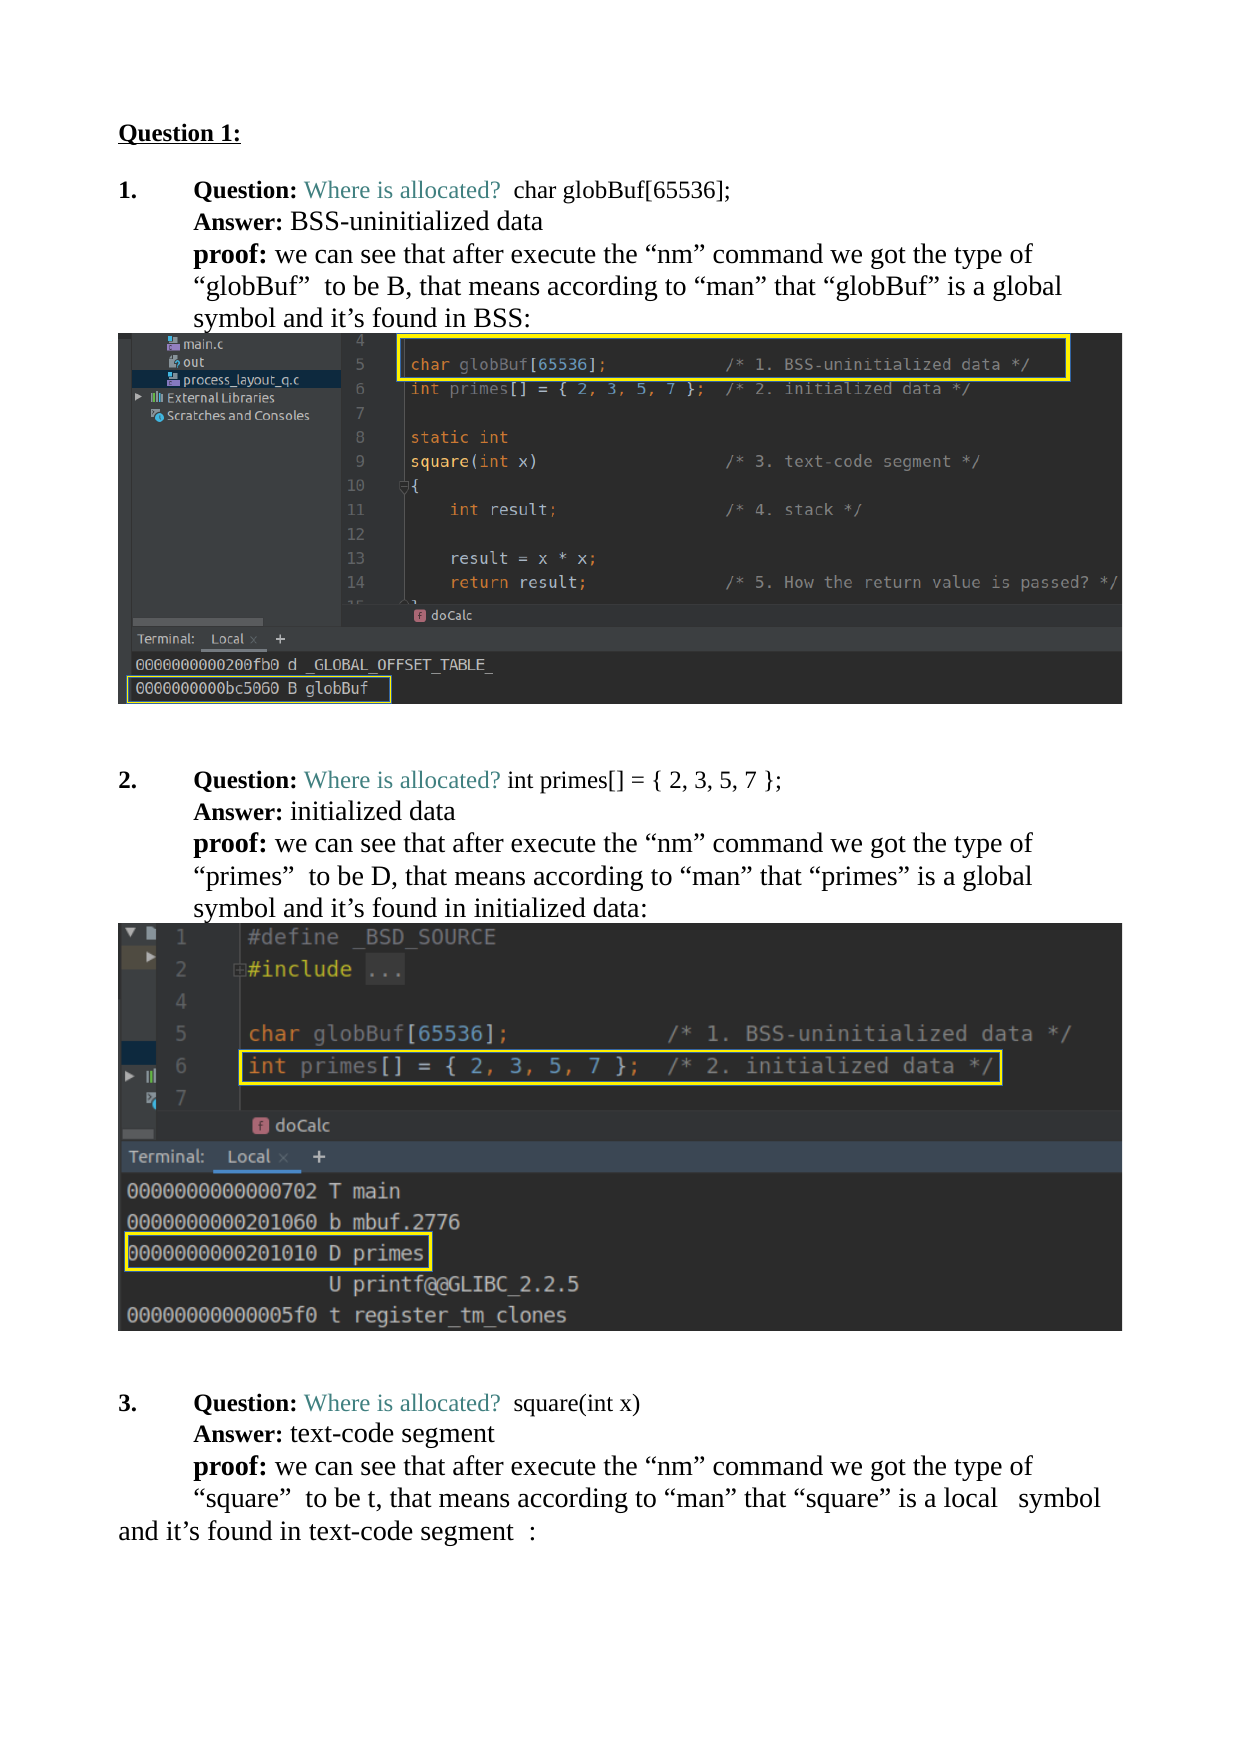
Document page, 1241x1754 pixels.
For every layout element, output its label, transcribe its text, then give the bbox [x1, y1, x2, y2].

text Answer: initialized data [118, 794, 1122, 826]
text 1. Question: Where is allocated? char globBuf[65536]; [118, 176, 1122, 204]
text proof: we can see that after execute the “nm” command we got the type of “primes” to be D, that means according to “man” that “primes” is a global symbol and it’s found in initialized data: [118, 826, 1122, 923]
picture [118, 923, 1123, 1331]
text 3. Question: Where is allocated? square(int x) [118, 1388, 1122, 1417]
text proof: we can see that after execute the “nm” command we got the type of “square” to be t, that means according to “man” that “square” is a local symbol and it’s found in text-code segment : [118, 1449, 1122, 1546]
text Answer: text-code segment [118, 1417, 1122, 1449]
picture [401, 339, 1065, 377]
text 2. Question: Where is allocated? int primes[] = { 2, 3, 5, 7 }; [118, 765, 1122, 794]
text Answer: BSS-uninitialized data [118, 204, 1122, 237]
text Question 1: [118, 118, 1122, 147]
picture [118, 333, 1123, 704]
text proof: we can see that after execute the “nm” command we got the type of “globBuf” to be B, that means according to “man” that “globBuf” is a global symbol and it’s found in BSS: [118, 237, 1122, 333]
picture [129, 678, 389, 701]
